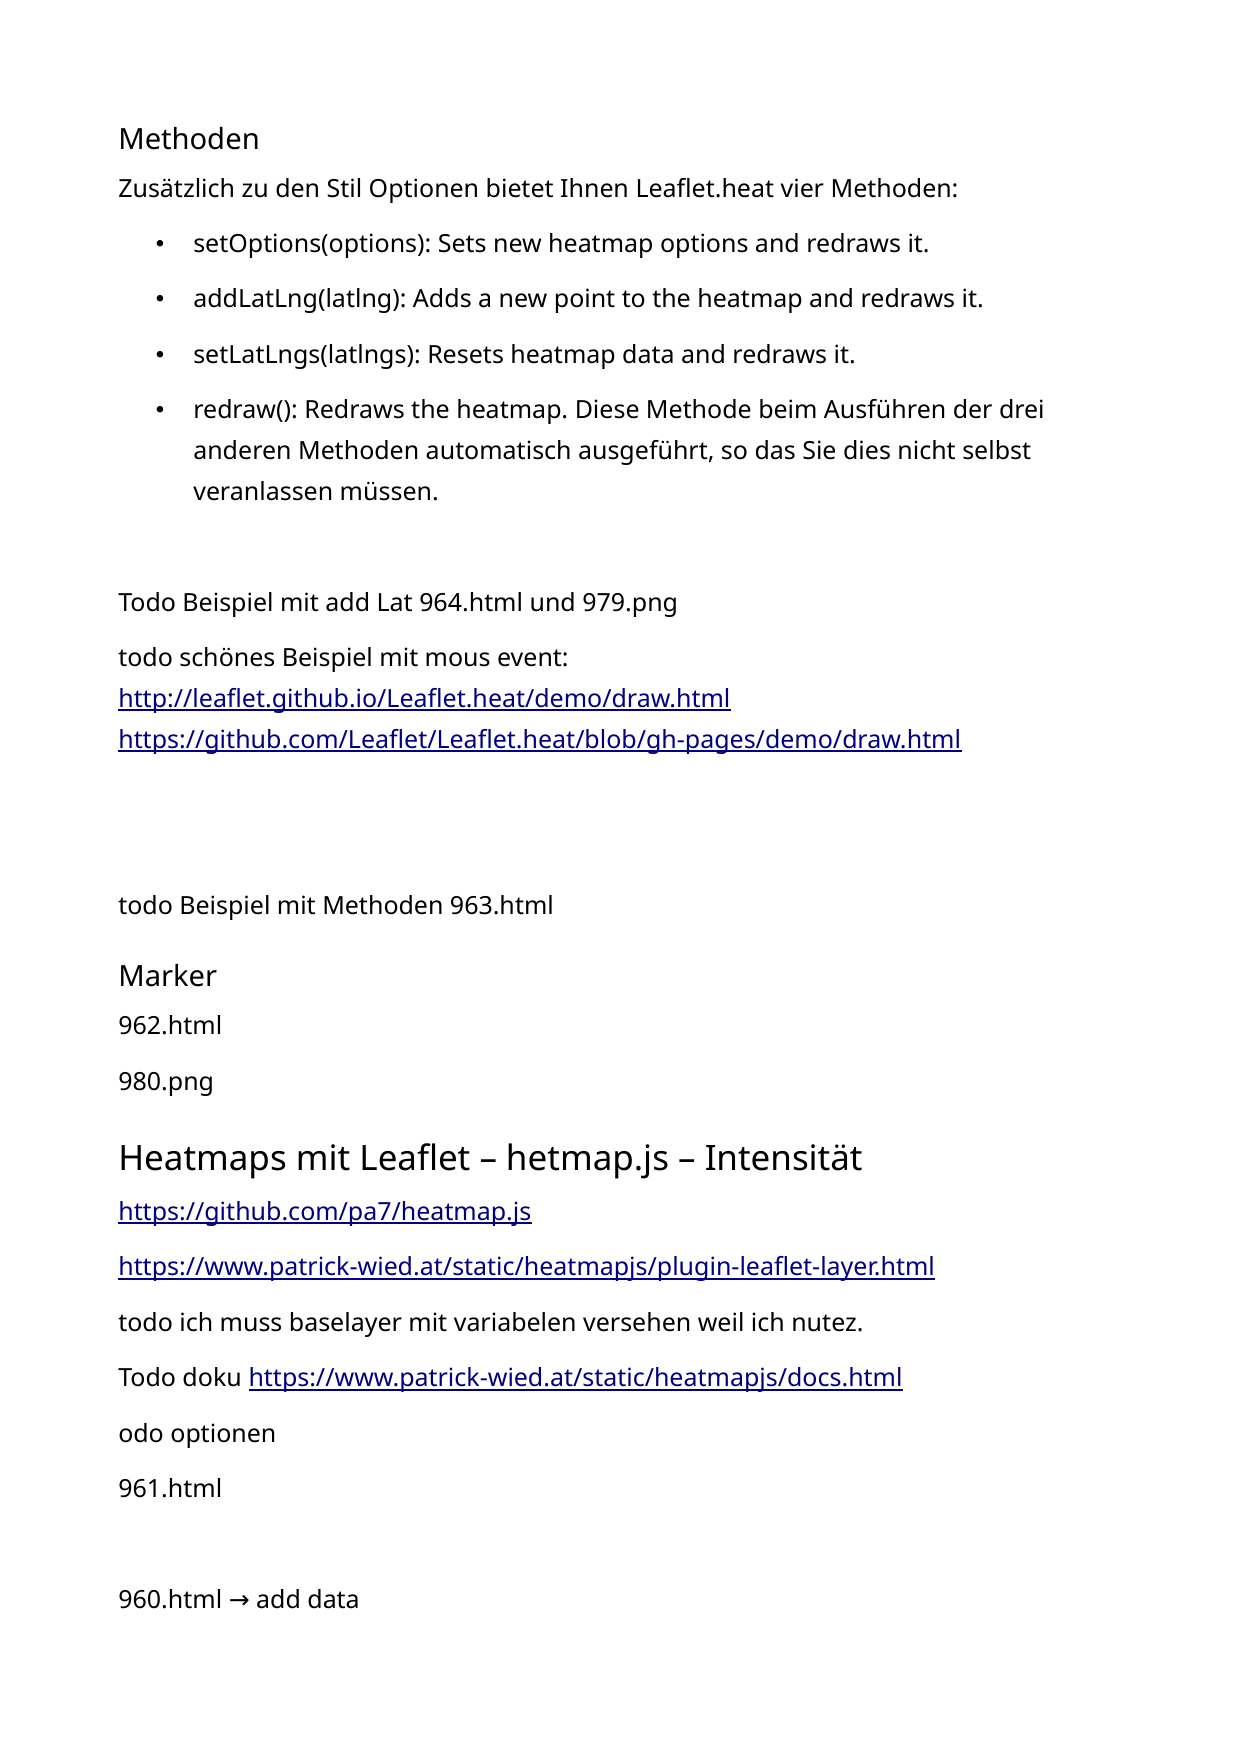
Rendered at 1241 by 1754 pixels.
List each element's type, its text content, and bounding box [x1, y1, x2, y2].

text 961.html [118, 1471, 1122, 1505]
text 980.png [118, 1063, 1122, 1097]
text todo schönes Beispiel mit mous event: http://leaflet.github.io/Leaflet.heat/demo/draw.html https://github.com/Leaflet/Leaflet.heat/blob/gh-pages/demo/draw.html [118, 640, 1122, 756]
text Zusätzlich zu den Stil Optionen bietet Ihnen Leaflet.heat vier Methoden: [118, 170, 1122, 204]
text 962.html [118, 1008, 1122, 1042]
subtitle Heatmaps mit Leaflet – hetmap.js – Intensität [118, 1133, 1122, 1181]
text Todo doku https://www.patrick-wied.at/static/heatmapjs/docs.html [118, 1360, 1122, 1394]
subtitle Methoden [118, 118, 1122, 158]
text https://github.com/pa7/heatmap.js [118, 1193, 1122, 1228]
text todo ich muss baselayer mit variabelen versehen weil ich nutez. [118, 1304, 1122, 1338]
text Todo Beispiel mit add Lat 964.html und 979.png [118, 584, 1122, 618]
list redraw(): Redraws the heatmap. Diese Methode beim Ausführen der drei anderen Methoden automatisch ausgeführt, so das Sie dies nicht selbst veranlassen müssen. [156, 392, 1122, 508]
text https://www.patrick-wied.at/static/heatmapjs/plugin-leaflet-layer.html [118, 1249, 1122, 1283]
text todo Beispiel mit Methoden 963.html [118, 888, 1122, 922]
text 960.html → add data [118, 1581, 1122, 1616]
text odo optionen [118, 1415, 1122, 1449]
list addLatLng(latlng): Adds a new point to the heatmap and redraws it. [156, 281, 1122, 315]
list setOptions(options): Sets new heatmap options and redraws it. [156, 226, 1122, 260]
subtitle Marker [118, 956, 1122, 995]
list setLatLngs(latlngs): Resets heatmap data and redraws it. [156, 337, 1122, 371]
